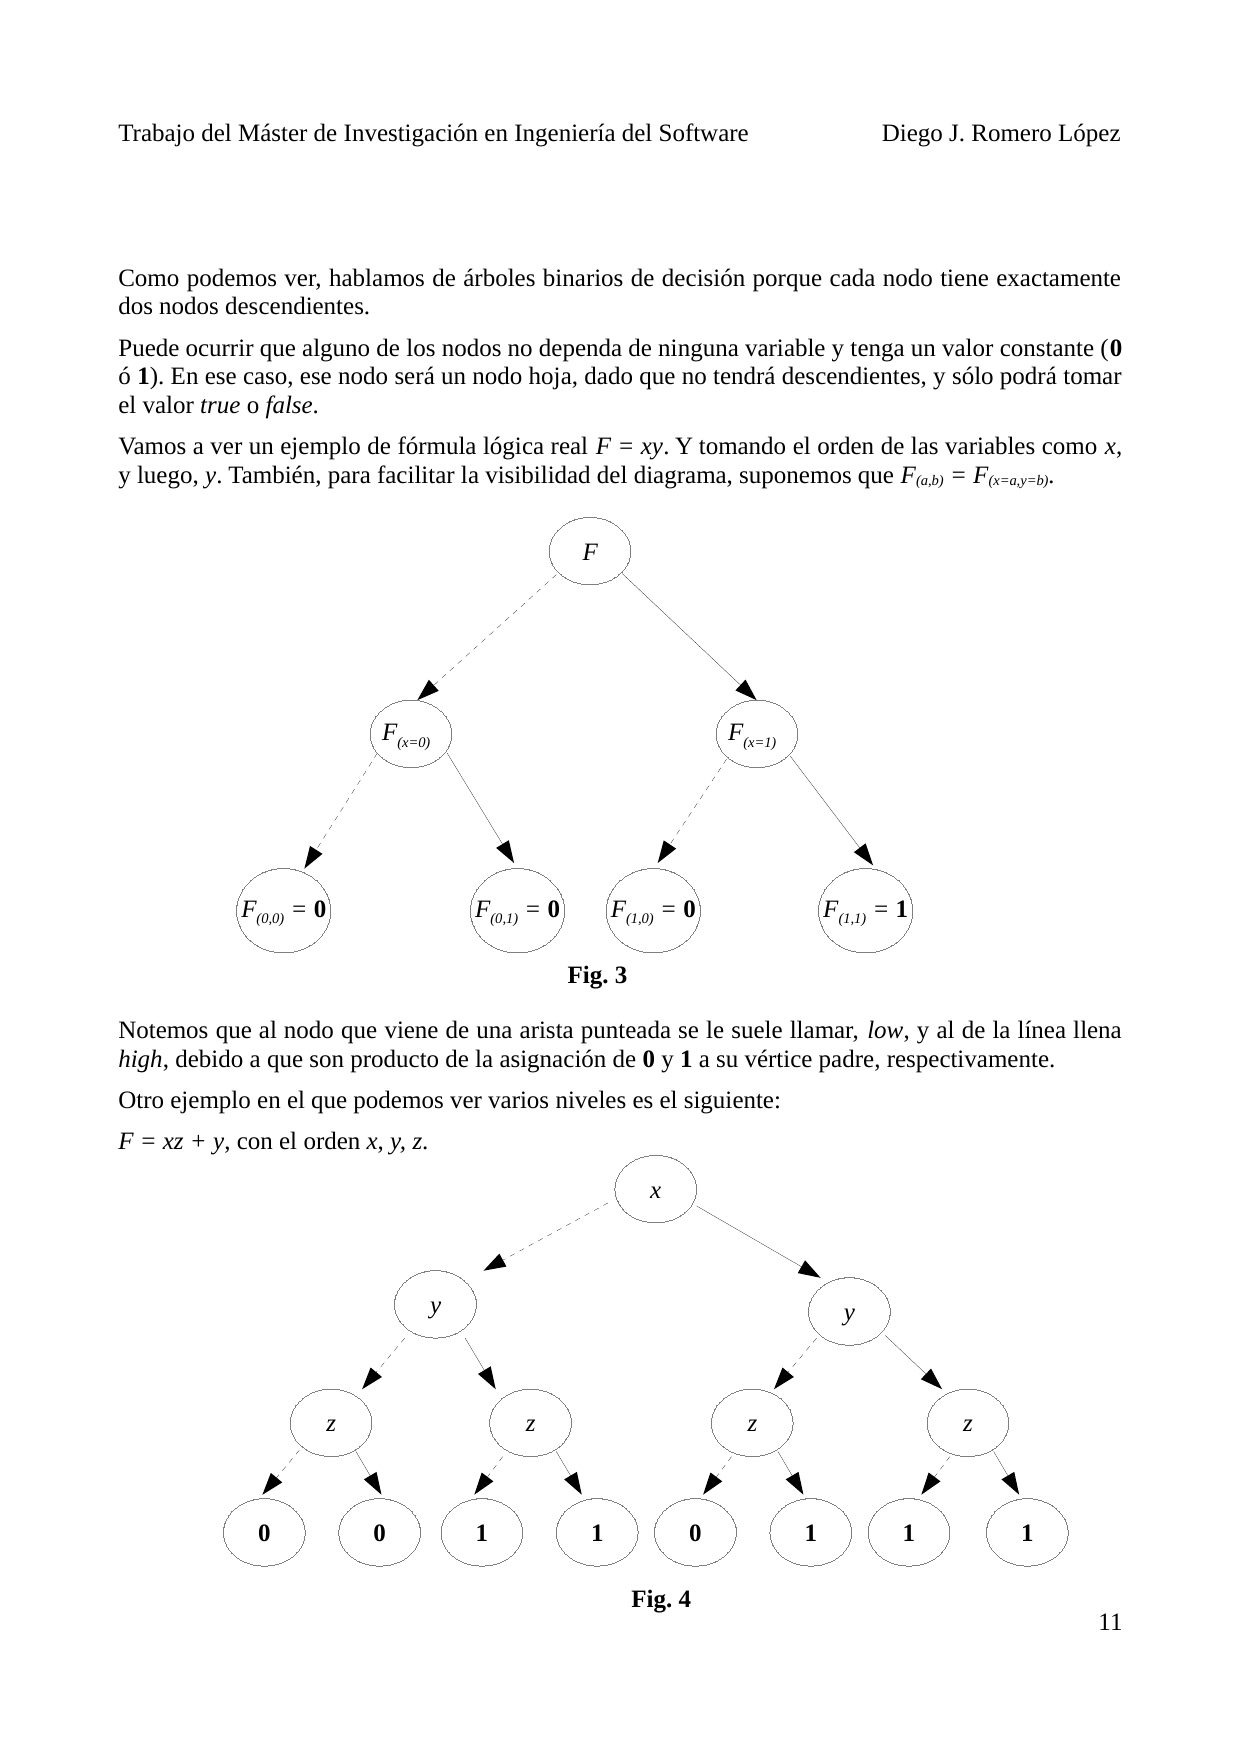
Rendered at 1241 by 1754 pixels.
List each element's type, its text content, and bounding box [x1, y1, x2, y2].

text Vamos a ver un ejemplo de fórmula lógica real F = xy. Y tomando el orden de las variables como x, y luego, y. También, para facilitar la visibilidad del diagrama, suponemos que F(a,b) = F(x=a,y=b). [118, 431, 1122, 489]
text Como podemos ver, hablamos de árboles binarios de decisión porque cada nodo tiene exactamente dos nodos descendientes. [118, 263, 1122, 320]
text Otro ejemplo en el que podemos ver varios niveles es el siguiente: [118, 1085, 1122, 1114]
text Notemos que al nodo que viene de una arista punteada se le suele llamar, low, y al de la línea llena high, debido a que son producto de la asignación de 0 y 1 a su vértice padre, respectivamente. [118, 1015, 1122, 1073]
text Puede ocurrir que alguno de los nodos no dependa de ninguna variable y tenga un valor constante (0 ó 1). En ese caso, ese nodo será un nodo hoja, dado que no tendrá descendientes, y sólo podrá tomar el valor true o false. [118, 333, 1122, 419]
text F = xz + y, con el orden x, y, z. [118, 1126, 1122, 1155]
